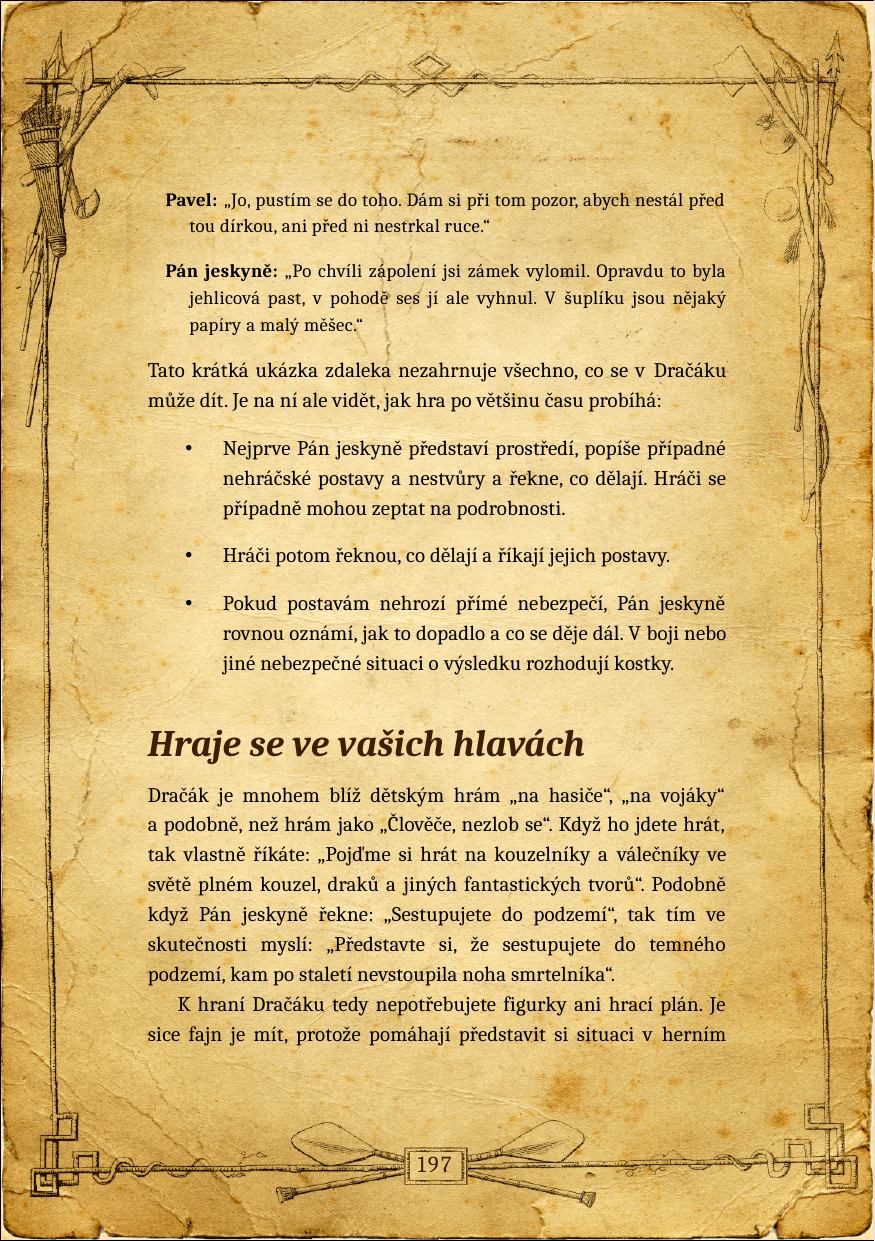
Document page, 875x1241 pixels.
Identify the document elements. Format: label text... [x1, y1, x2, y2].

text Pavel: „Jo, pustím se do toho. Dám si při tom pozor, abych nestál před tou dírkou, ani před ni nestrkal ruce.“ [165, 189, 726, 237]
text Dračák je mnohem blíž dětským hrám „na hasiče“, „na vojáky“ a⁠ podobně, než hrám jako „Člověče, nezlob se“. Když ho jdete hrát, tak vlastně říkáte: „Pojďme si hrát na kouzelníky a⁠ válečníky ve světě plném kouzel, draků a⁠ jiných fantastických tvorů“. Podobně když Pán jeskyně řekne: „Sestupujete do podzemí“, tak tím ve skutečnosti myslí: „Představte si, že sestupujete do temného podzemí, kam po staletí nevstoupila noha smrtelníka“. K⁠ hraní Dračáku tedy nepotřebujete figurky ani hrací plán. Je sice fajn je mít, protože pomáhají představit si situaci v⁠ herním [148, 783, 726, 1046]
picture [1, 1, 874, 1240]
subtitle Hraje se ve vašich hlavách [148, 722, 726, 766]
list Pokud postavám nehrozí přímé nebezpečí, Pán jeskyně rovnou oznámí, jak to dopadlo a⁠ co se děje dál. V⁠ boji nebo jiné nebezpečné situaci o⁠ výsledku rozhodují kostky. [185, 591, 726, 675]
list Nejprve Pán jeskyně představí prostředí, popíše případné nehráčské postavy a⁠ nestvůry a⁠ řekne, co dělají. Hráči se případně mohou zeptat na podrobnosti. [185, 436, 726, 520]
text Tato krátká ukázka zdaleka nezahrnuje všechno, co se v⁠ Dračáku může dít. Je na ní ale vidět, jak hra po většinu času probíhá: [148, 359, 726, 413]
text Pán jeskyně: „Po chvíli zápolení jsi zámek vylomil. Opravdu to byla jehlicová past, v⁠ pohodě ses jí ale vyhnul. V⁠ šuplíku jsou nějaký papíry a⁠ malý měšec.“ [165, 261, 726, 336]
list Hráči potom řeknou, co dělají a⁠ říkají jejich postavy. [185, 544, 726, 568]
